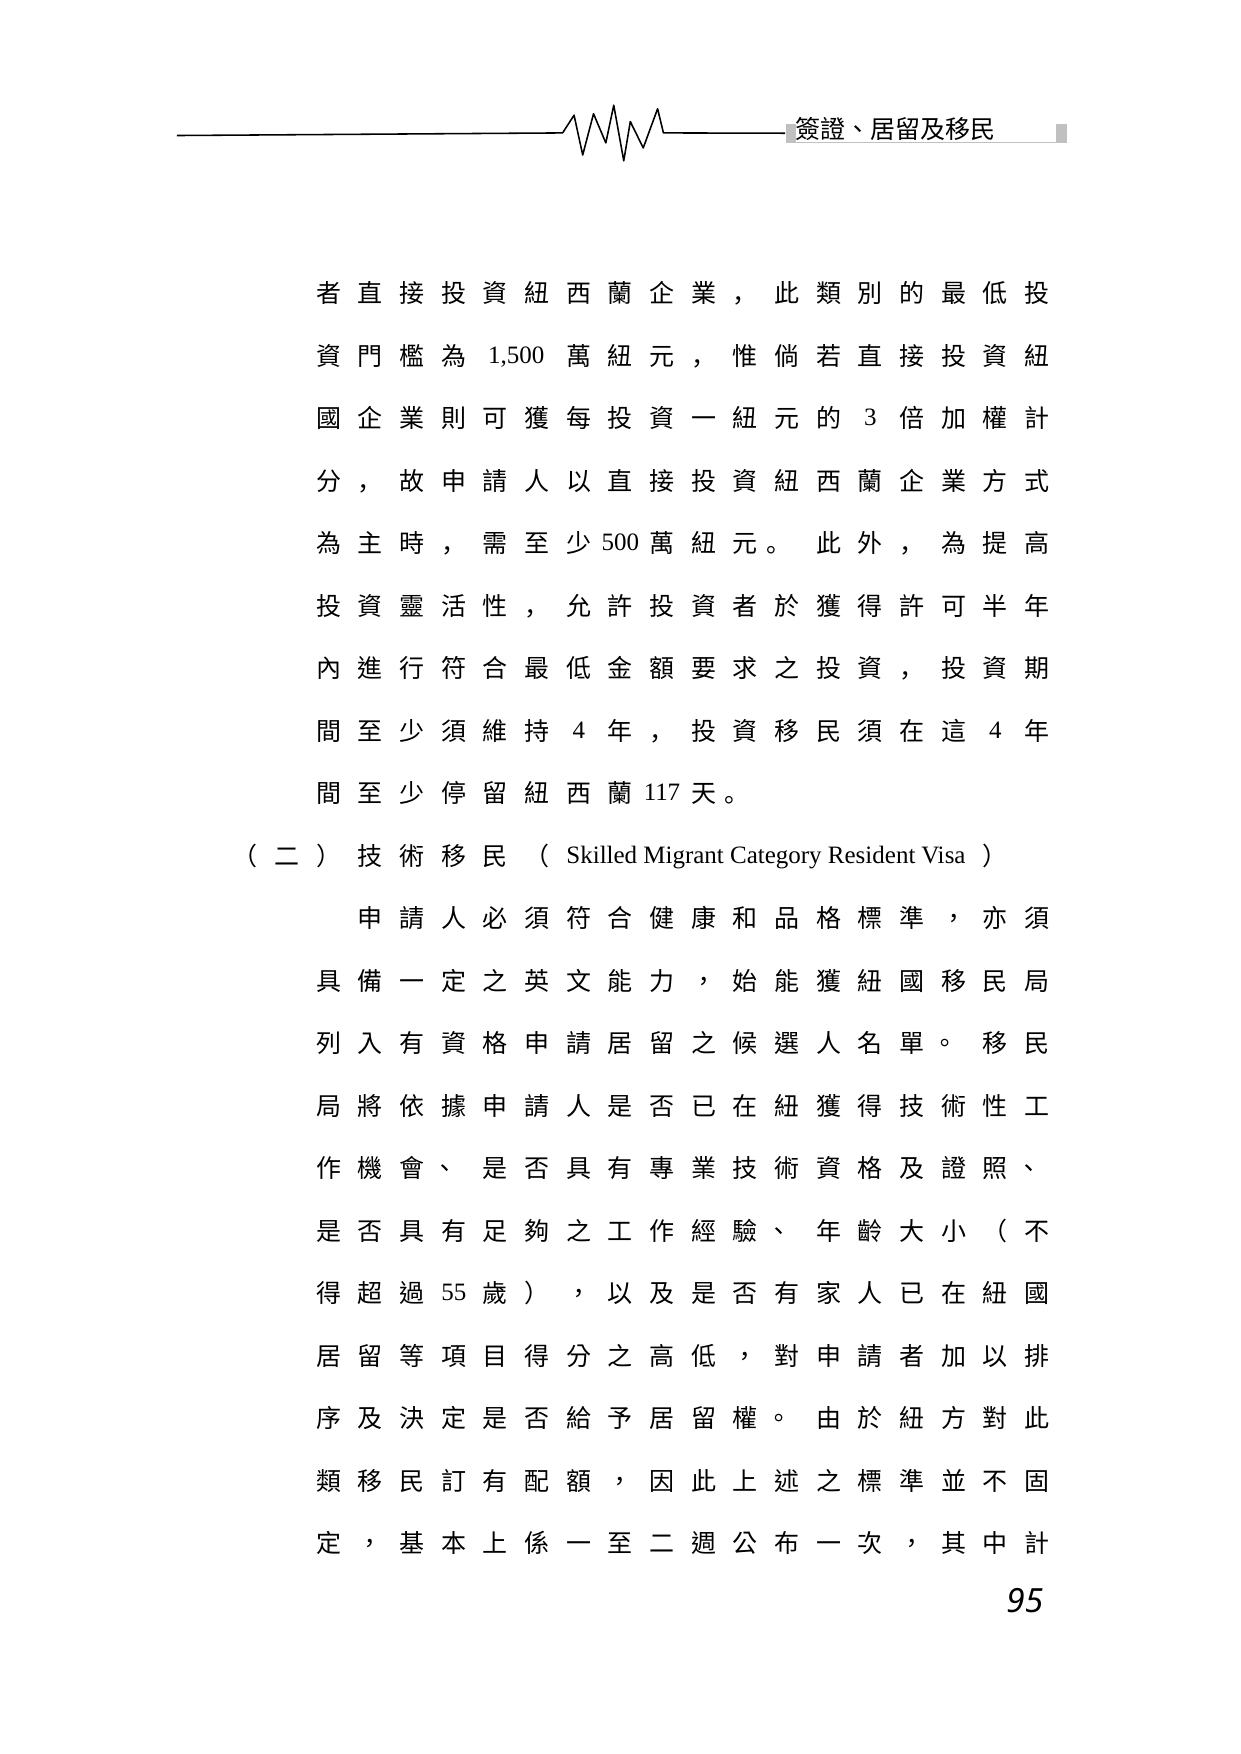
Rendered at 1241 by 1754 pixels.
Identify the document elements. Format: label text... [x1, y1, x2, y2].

text 申請人必須符合健康和品格標準，亦須具備一定之英文能力，始能獲紐國移民局列入有資格申請居留之候選人名單。移民局將依據申請人是否已在紐獲得技術性工作機會、是否具有專業技術資格及證照、是否具有足夠之工作經驗、年齡大小（不得超過55歲），以及是否有家人已在紐國居留等項目得分之高低，對申請者加以排序及決定是否給予居留權。由於紐方對此類移民訂有配額，因此上述之標準並不固定，基本上係一至二週公布一次，其中計 [281, 875, 1058, 1563]
text （二）技術移民（Skilled Migrant Category Resident Visa） [207, 813, 1058, 875]
text 者直接投資紐西蘭企業，此類別的最低投資門檻為1,500萬紐元，惟倘若直接投資紐國企業則可獲每投資一紐元的3倍加權計分，故申請人以直接投資紐西蘭企業方式為主時，需至少500萬紐元。此外，為提高投資靈活性，允許投資者於獲得許可半年內進行符合最低金額要求之投資，投資期間至少須維持4年，投資移民須在這4年間至少停留紐西蘭117天。 [281, 250, 1058, 813]
